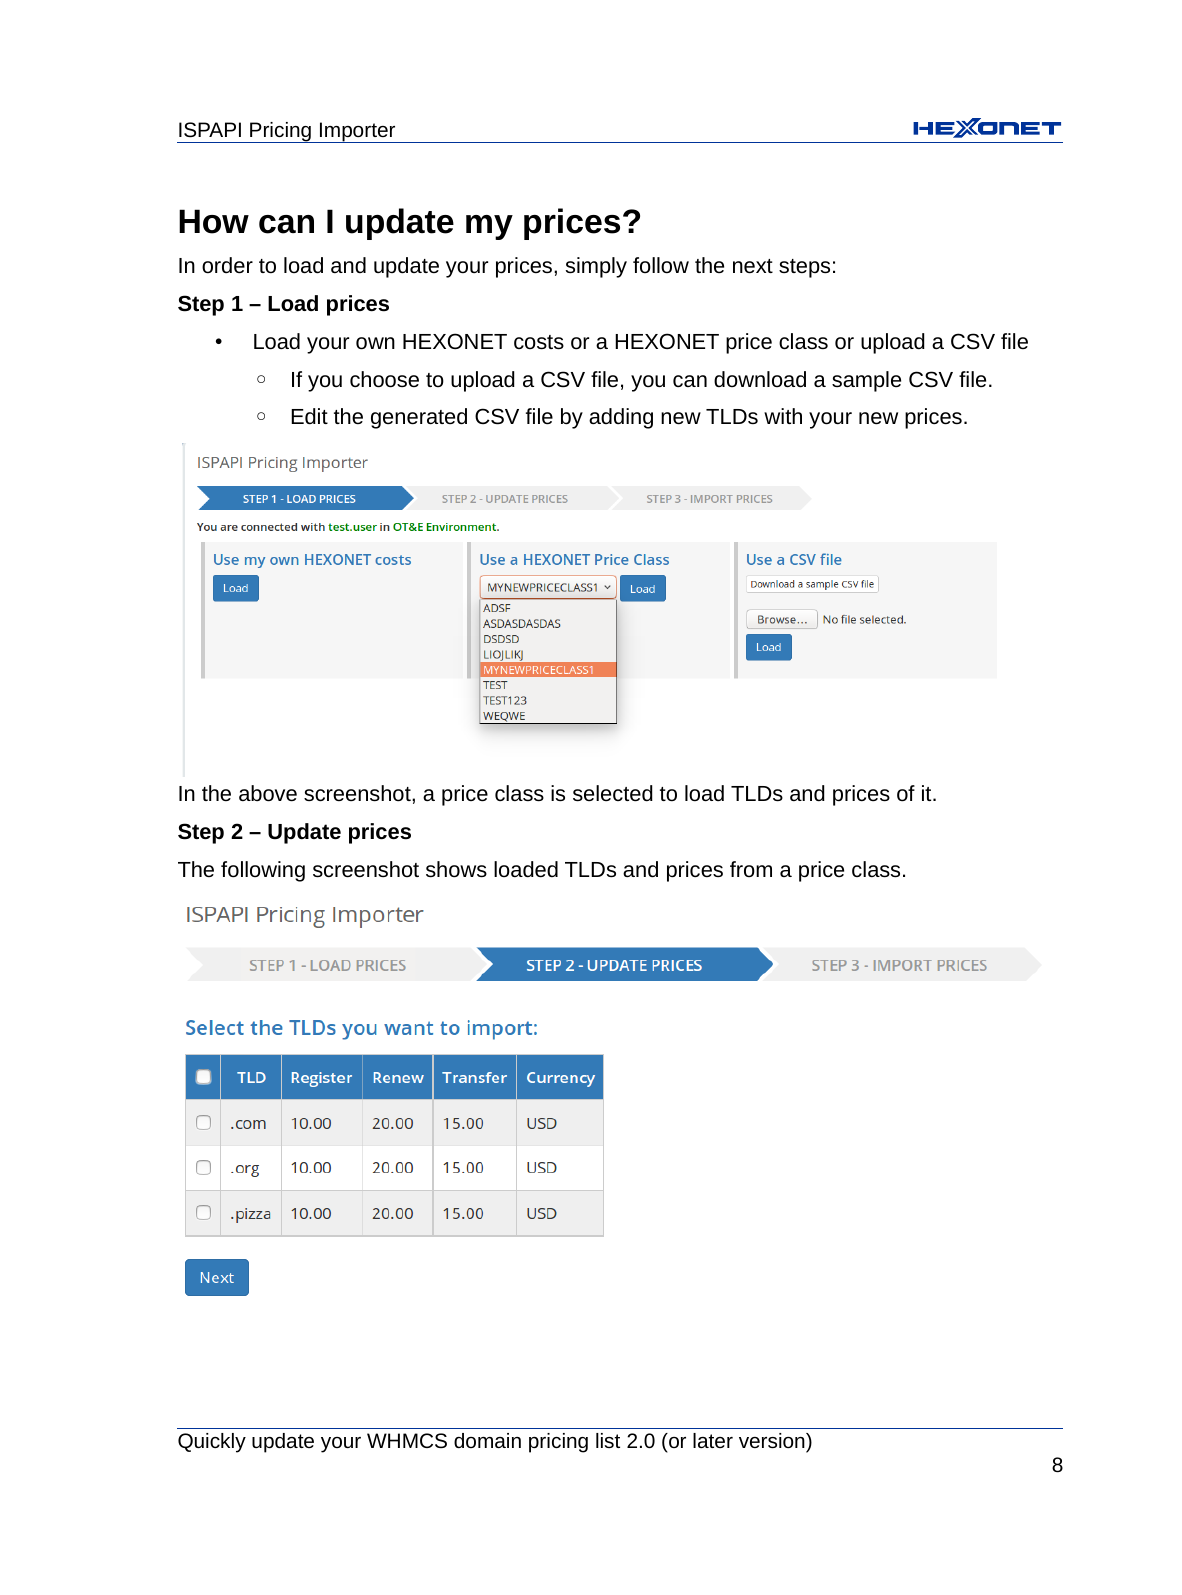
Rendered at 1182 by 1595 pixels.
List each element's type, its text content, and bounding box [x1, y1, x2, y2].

text In order to load and update your prices, simply follow the next steps: [177, 253, 1063, 279]
list Load your own HEXONET costs or a HEXONET price class or upload a CSV file [215, 329, 1063, 354]
text The following screenshot shows loaded TLDs and prices from a price class. [177, 857, 1063, 882]
picture [182, 443, 312, 777]
text Step 1 – Load prices [177, 291, 1063, 316]
subtitle How can I update my prices? [177, 202, 1063, 241]
text In the above screenshot, a price class is selected to load TLDs and prices of it. [177, 781, 1063, 807]
list Edit the generated CSV file by adding new TLDs with your new prices. [252, 404, 1063, 429]
text Step 2 – Update prices [177, 819, 1063, 844]
list If you choose to upload a CSV file, you can download a sample CSV file. [252, 367, 1063, 392]
picture [177, 894, 1063, 1305]
